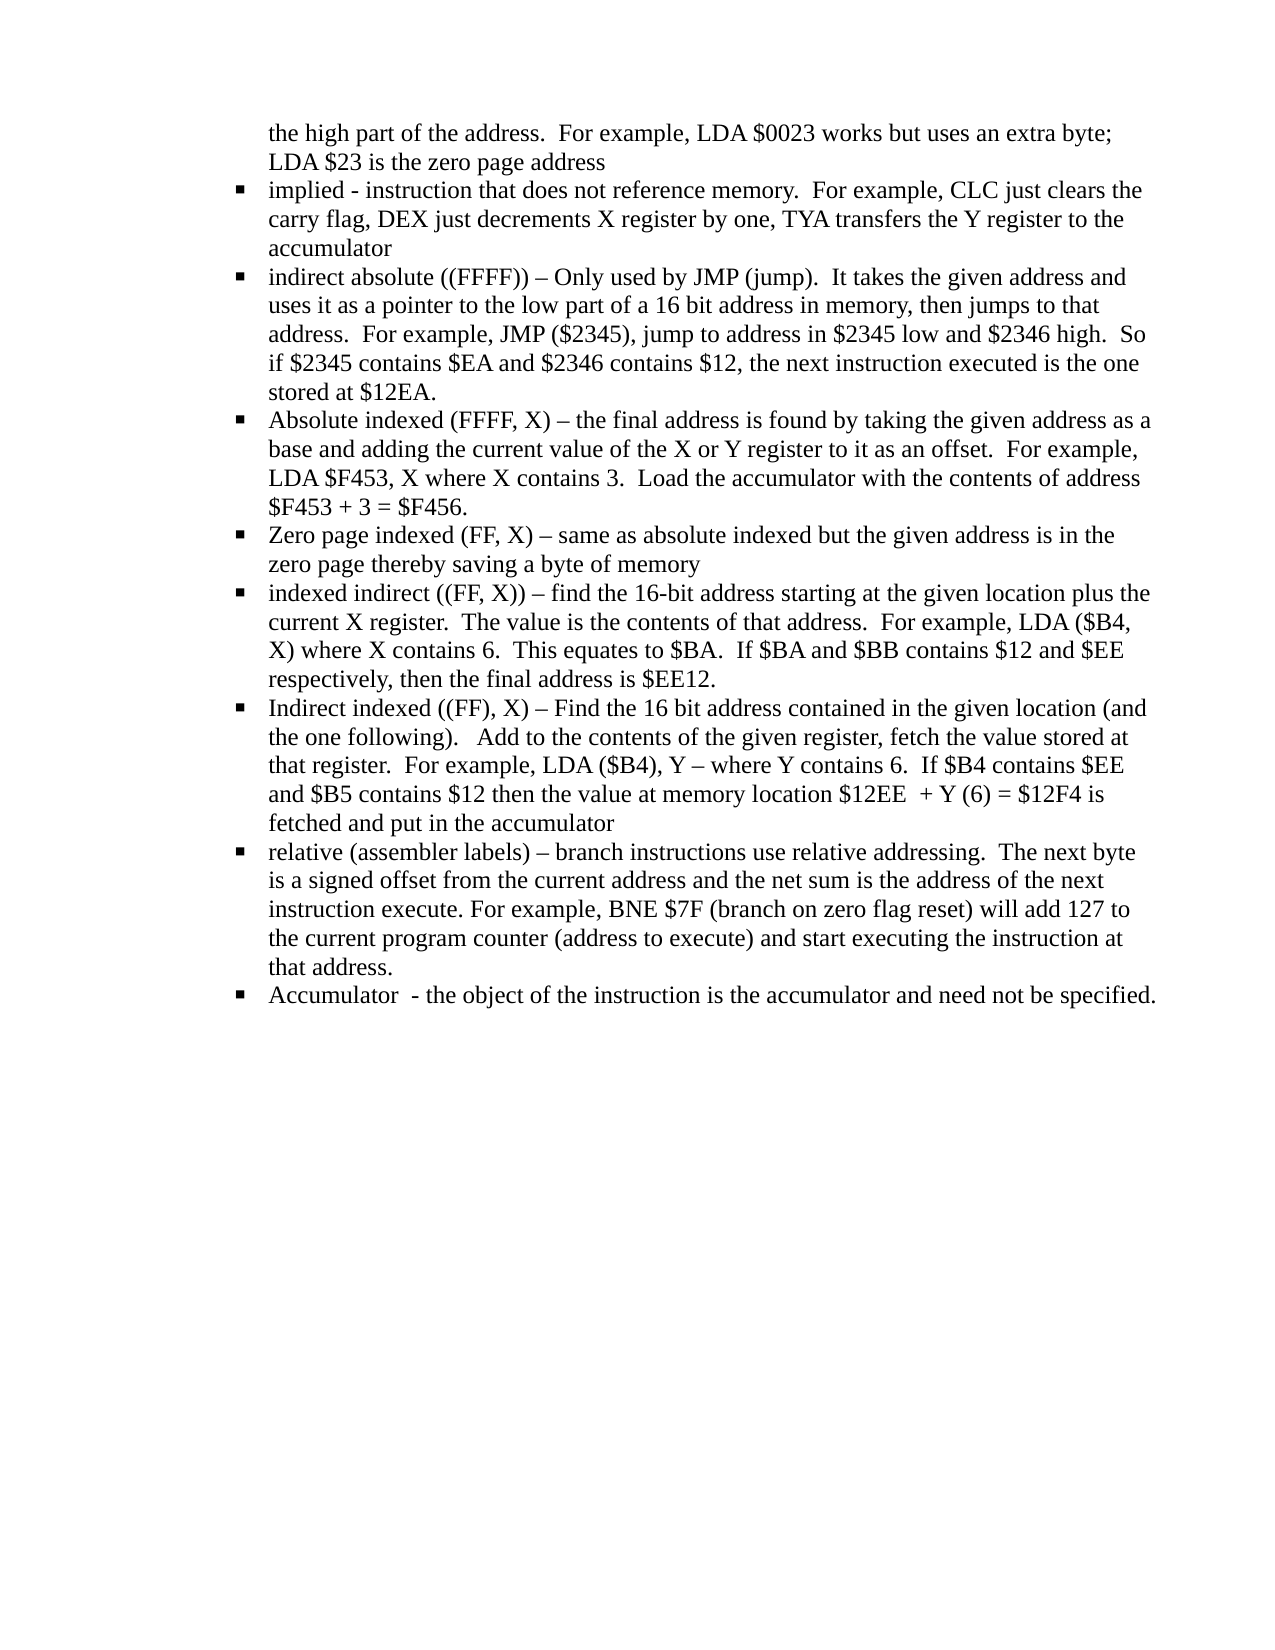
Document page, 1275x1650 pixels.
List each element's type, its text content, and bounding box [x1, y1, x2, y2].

list the high part of the address. For example, LDA $0023 works but uses an extra byte; LDA $23 is the zero page address [231, 118, 1157, 176]
list indirect absolute ((FFFF)) – Only used by JMP (jump). It takes the given address and uses it as a pointer to the low part of a 16 bit address in memory, then jumps to that address. For example, JMP ($2345), jump to address in $2345 low and $2346 high. So if $2345 contains $EA and $2346 contains $12, the next instruction executed is the one stored at $12EA. [231, 262, 1157, 406]
list Zero page indexed (FF, X) – same as absolute indexed but the given address is in the zero page thereby saving a byte of memory [231, 521, 1157, 578]
list Indirect indexed ((FF), X) – Find the 16 bit address contained in the given location (and the one following). Add to the contents of the given register, fetch the value stored at that register. For example, LDA ($B4), Y – where Y contains 6. If $B4 contains $EE and $B5 contains $12 then the value at memory location $12EE + Y (6) = $12F4 is fetched and put in the accumulator [231, 693, 1157, 837]
list Absolute indexed (FFFF, X) – the final address is found by taking the given address as a base and adding the current value of the X or Y register to it as an offset. For example, LDA $F453, X where X contains 3. Load the accumulator with the contents of address $F453 + 3 = $F456. [231, 406, 1157, 521]
list indexed indirect ((FF, X)) – find the 16-bit address starting at the given location plus the current X register. The value is the contents of that address. For example, LDA ($B4, X) where X contains 6. This equates to $BA. If $BA and $BB contains $12 and $EE respectively, then the final address is $EE12. [231, 578, 1157, 693]
list relative (assembler labels) – branch instructions use relative addressing. The next byte is a signed offset from the current address and the net sum is the address of the next instruction execute. For example, BNE $7F (branch on zero flag reset) will add 127 to the current program counter (address to execute) and start executing the instruction at that address. [231, 837, 1157, 981]
list Accumulator - the object of the instruction is the accumulator and need not be specified. [231, 981, 1157, 1009]
list implied - instruction that does not reference memory. For example, CLC just clears the carry flag, DEX just decrements X register by one, TYA transfers the Y register to the accumulator [231, 176, 1157, 262]
